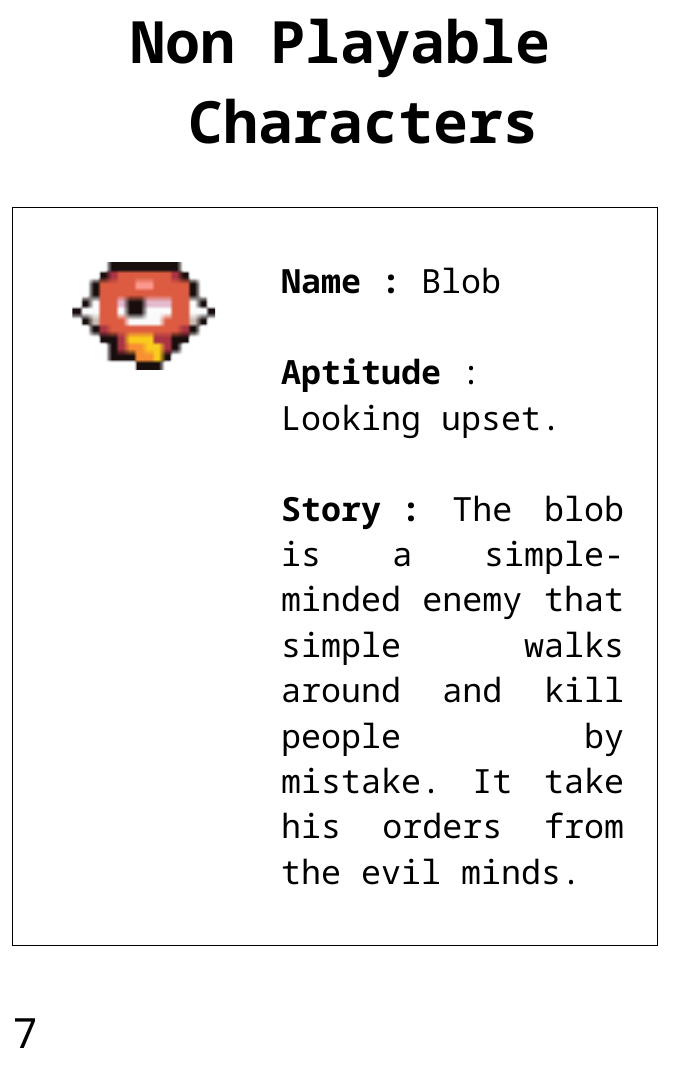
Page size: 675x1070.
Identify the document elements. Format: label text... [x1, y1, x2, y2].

picture [72, 262, 216, 370]
table_header [13, 208, 275, 945]
subtitle Non Playable Characters [12, 2, 669, 161]
table_header Name : Blob Aptitude : Looking upset. Story : The blob is a simple-minded enemy that simple walks around and kill people by mistake. It take his orders from the evil minds. [275, 208, 657, 945]
